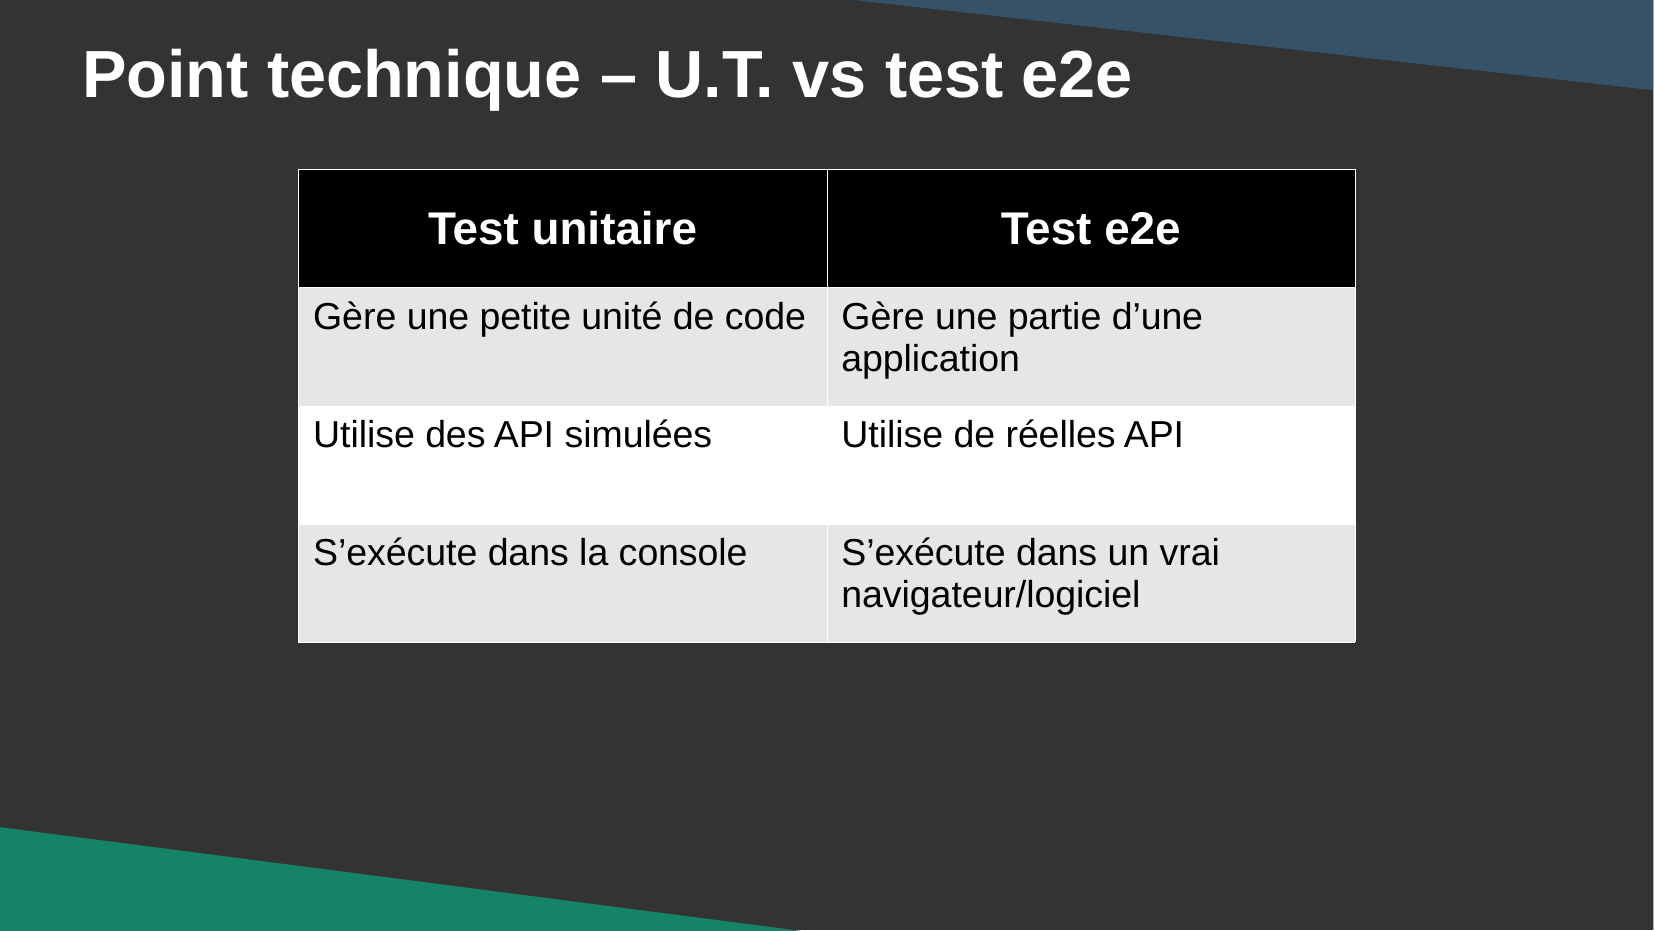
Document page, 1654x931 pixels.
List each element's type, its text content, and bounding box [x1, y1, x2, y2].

table_cell Gère une petite unité de code [299, 288, 827, 406]
table_cell S’exécute dans un vrai navigateur/logiciel [828, 525, 1355, 642]
table_cell Utilise des API simulées [299, 407, 827, 524]
table_cell Utilise de réelles API [828, 407, 1355, 524]
text_box [854, 0, 1654, 91]
table_cell S’exécute dans la console [299, 525, 827, 642]
table_header Test e2e [828, 170, 1355, 287]
table_cell Gère une partie d’une application [828, 288, 1355, 406]
title Point technique – U.T. vs test e2e [82, 37, 1571, 122]
table_header Test unitaire [299, 170, 827, 287]
text_box [0, 827, 802, 931]
